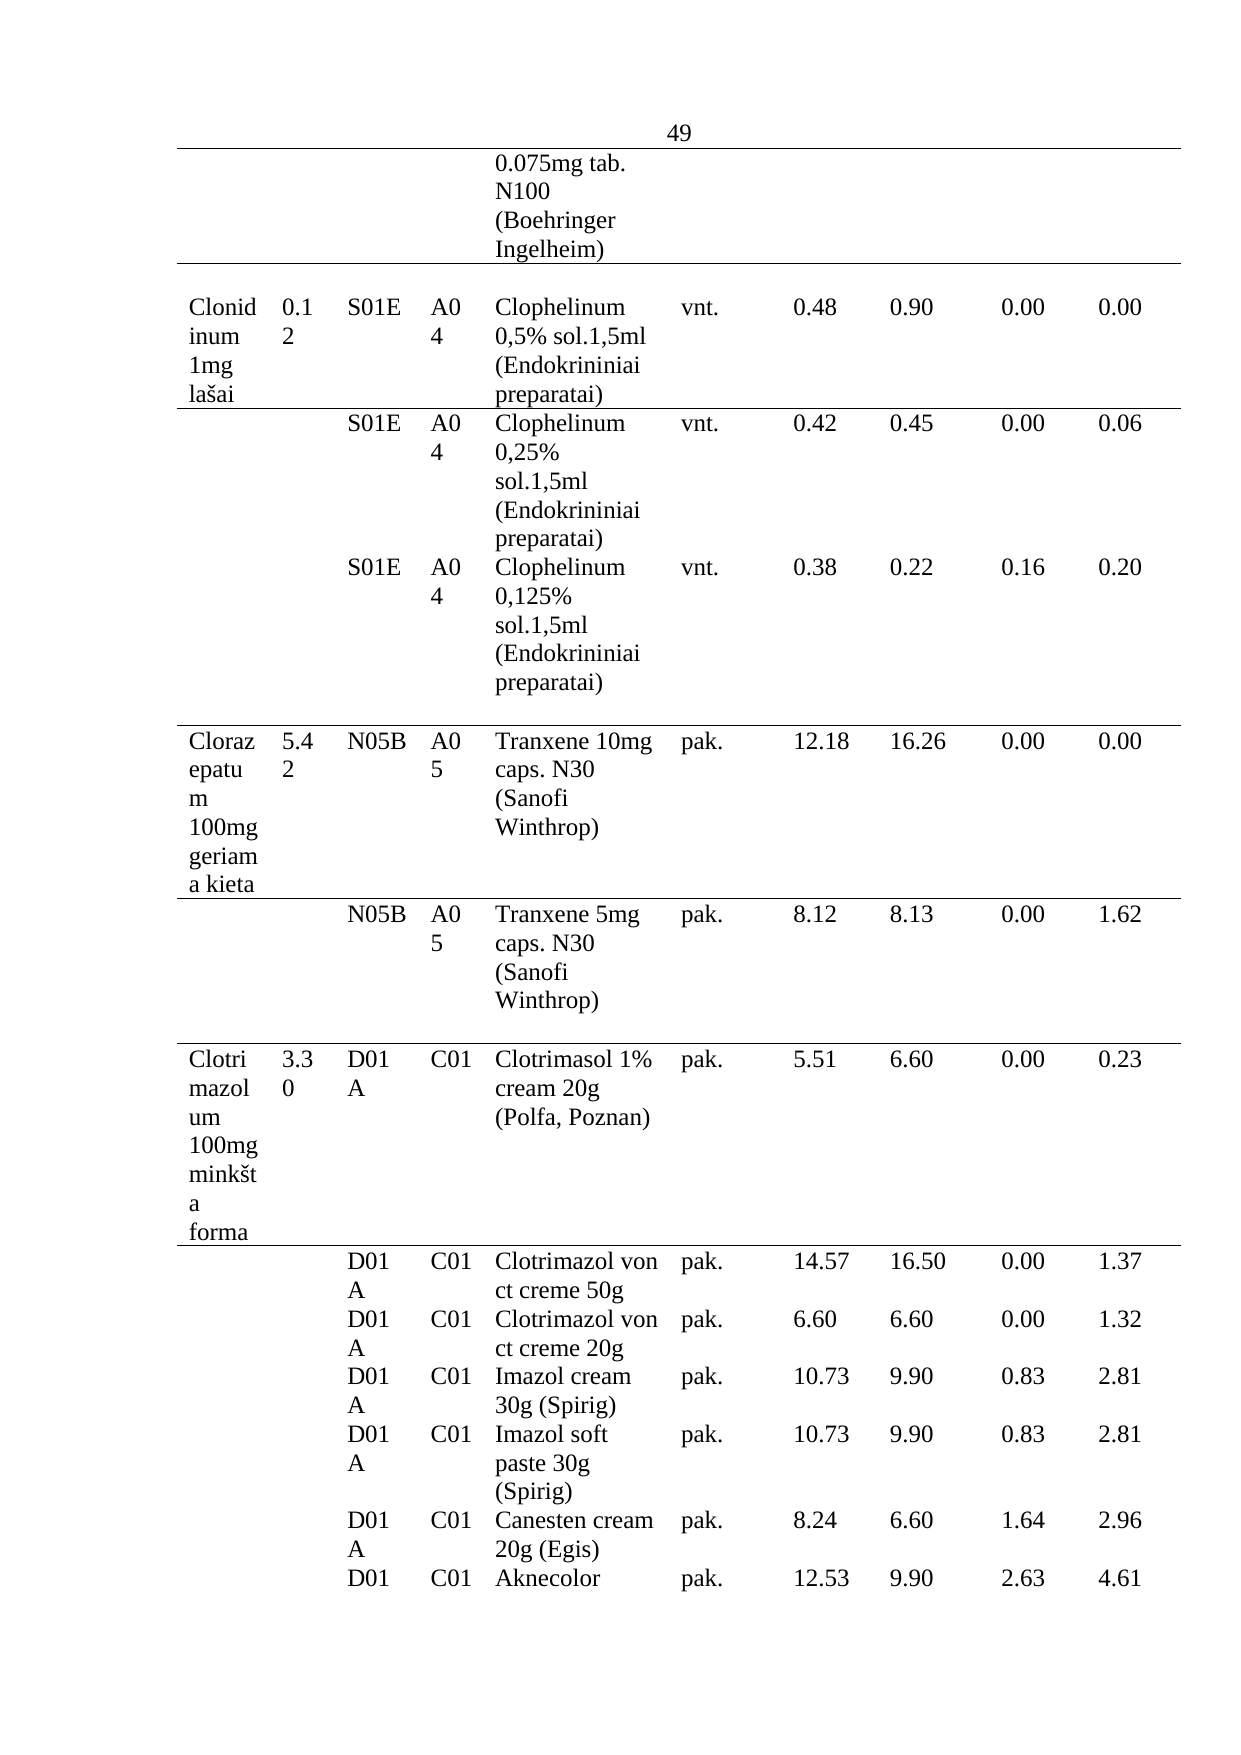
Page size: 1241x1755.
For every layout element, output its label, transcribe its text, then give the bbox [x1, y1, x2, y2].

table_cell D01A [336, 1044, 419, 1245]
table_cell [670, 149, 782, 263]
table_cell [990, 149, 1087, 263]
table_cell 0.06 [1087, 409, 1181, 552]
table_cell [271, 1246, 336, 1304]
table_cell 2.81 [1087, 1419, 1181, 1505]
table_cell 6.60 [878, 1044, 990, 1245]
table_cell vnt. [670, 293, 782, 407]
table_cell pak. [670, 1304, 782, 1361]
table_cell 0.12 [271, 293, 336, 407]
table_cell 0.00 [990, 899, 1087, 1014]
table_cell Clotrimazol von ct creme 50g [484, 1246, 669, 1304]
table_cell [878, 264, 990, 292]
table_cell [419, 264, 483, 292]
table_cell 0.00 [1087, 293, 1181, 407]
table_cell pak. [670, 1419, 782, 1505]
table_cell D01A [336, 1361, 419, 1419]
table_cell 3.30 [271, 1044, 336, 1245]
table_cell C01 [419, 1419, 483, 1505]
table_cell [336, 264, 419, 292]
table_cell A04 [419, 552, 483, 696]
table_cell A04 [419, 409, 483, 552]
table_cell 8.24 [782, 1505, 878, 1563]
table_cell pak. [670, 1246, 782, 1304]
table_cell 0.00 [990, 293, 1087, 407]
table_cell C01 [419, 1304, 483, 1361]
table_cell Clotrimazolum 100mg minkšta forma [177, 1044, 271, 1245]
table_cell 4.61 [1087, 1563, 1181, 1591]
table_cell Clorazepatum 100mg geriama kieta [177, 726, 271, 898]
table_cell 0.20 [1087, 552, 1181, 696]
table_cell 6.60 [878, 1505, 990, 1563]
table_cell Clophelinum 0,25% sol.1,5ml (Endokrininiai preparatai) [484, 409, 669, 552]
table_cell [484, 696, 669, 725]
table_cell [271, 264, 336, 292]
table_cell 0.83 [990, 1361, 1087, 1419]
table_cell C01 [419, 1361, 483, 1419]
table_cell [990, 696, 1087, 725]
table_cell 0.00 [990, 409, 1087, 552]
table_cell 6.60 [782, 1304, 878, 1361]
table_cell [670, 264, 782, 292]
table_cell [782, 696, 878, 725]
table_cell 1.32 [1087, 1304, 1181, 1361]
table_cell [878, 1014, 990, 1043]
table_cell pak. [670, 1361, 782, 1419]
table_cell [177, 552, 271, 696]
table_cell 0.16 [990, 552, 1087, 696]
table_cell [271, 1419, 336, 1505]
table_cell [177, 1361, 271, 1419]
table_cell D01A [336, 1246, 419, 1304]
table_cell 8.13 [878, 899, 990, 1014]
table_cell [271, 1505, 336, 1563]
table_cell [177, 1304, 271, 1361]
table_cell C01 [419, 1505, 483, 1563]
table_cell [419, 696, 483, 725]
table_cell [419, 1014, 483, 1043]
table_cell S01E [336, 409, 419, 552]
table_cell 0.38 [782, 552, 878, 696]
table_cell 14.57 [782, 1246, 878, 1304]
table_cell [271, 552, 336, 696]
table_cell 0.48 [782, 293, 878, 407]
table_cell [1087, 1014, 1181, 1043]
table_cell [990, 1014, 1087, 1043]
table_cell [1087, 264, 1181, 292]
table_cell 0.90 [878, 293, 990, 407]
table_cell 0.00 [990, 1044, 1087, 1245]
table_cell Tranxene 10mg caps. N30 (Sanofi Winthrop) [484, 726, 669, 898]
table_cell A05 [419, 726, 483, 898]
table_cell 10.73 [782, 1361, 878, 1419]
table_cell Aknecolor [484, 1563, 669, 1591]
table_cell 0.075mg tab. N100 (Boehringer Ingelheim) [484, 149, 669, 263]
table_cell Clophelinum 0,5% sol.1,5ml (Endokrininiai preparatai) [484, 293, 669, 407]
table_cell Clonidinum 1mg lašai [177, 293, 271, 407]
table_cell 0.00 [990, 1246, 1087, 1304]
table_cell 0.22 [878, 552, 990, 696]
table_cell [1087, 696, 1181, 725]
table_cell C01 [419, 1563, 483, 1591]
table_cell N05B [336, 726, 419, 898]
table_cell [1087, 149, 1181, 263]
table_cell Clophelinum 0,125% sol.1,5ml (Endokrininiai preparatai) [484, 552, 669, 696]
table_cell pak. [670, 726, 782, 898]
table_cell [177, 409, 271, 552]
table_cell 0.23 [1087, 1044, 1181, 1245]
table_cell [271, 1361, 336, 1419]
table_cell A05 [419, 899, 483, 1014]
table_cell [177, 696, 271, 725]
table_cell vnt. [670, 409, 782, 552]
table_cell pak. [670, 1563, 782, 1591]
table_cell vnt. [670, 552, 782, 696]
table_cell S01E [336, 293, 419, 407]
table_cell Imazol soft paste 30g (Spirig) [484, 1419, 669, 1505]
table_cell 1.37 [1087, 1246, 1181, 1304]
table_cell 5.42 [271, 726, 336, 898]
table_cell pak. [670, 899, 782, 1014]
table_cell [271, 409, 336, 552]
table_cell pak. [670, 1505, 782, 1563]
table_cell 1.64 [990, 1505, 1087, 1563]
table_cell [271, 1014, 336, 1043]
table_cell 9.90 [878, 1361, 990, 1419]
table_cell [177, 149, 271, 263]
table_cell [878, 696, 990, 725]
table_cell Clotrimazol von ct creme 20g [484, 1304, 669, 1361]
table_cell 0.45 [878, 409, 990, 552]
table_cell D01A [336, 1419, 419, 1505]
table_cell [177, 1014, 271, 1043]
table_cell 0.83 [990, 1419, 1087, 1505]
table_cell [177, 1246, 271, 1304]
table_cell 0.42 [782, 409, 878, 552]
table_cell [990, 264, 1087, 292]
table_cell N05B [336, 899, 419, 1014]
table_cell [271, 1304, 336, 1361]
table_cell [419, 149, 483, 263]
table_cell 9.90 [878, 1419, 990, 1505]
table_cell [271, 696, 336, 725]
table_cell D01 [336, 1563, 419, 1591]
table_cell D01A [336, 1304, 419, 1361]
table_cell [271, 149, 336, 263]
table_cell [782, 149, 878, 263]
table_cell [670, 696, 782, 725]
table_cell 10.73 [782, 1419, 878, 1505]
table_cell [670, 1014, 782, 1043]
table_cell 6.60 [878, 1304, 990, 1361]
table_cell C01 [419, 1044, 483, 1245]
table_cell 2.96 [1087, 1505, 1181, 1563]
table_cell [271, 1563, 336, 1591]
table_cell Tranxene 5mg caps. N30 (Sanofi Winthrop) [484, 899, 669, 1014]
table_cell 1.62 [1087, 899, 1181, 1014]
table_cell 0.00 [990, 726, 1087, 898]
table_cell 2.63 [990, 1563, 1087, 1591]
table_cell 0.00 [990, 1304, 1087, 1361]
table_cell [177, 1419, 271, 1505]
table_cell 16.26 [878, 726, 990, 898]
table_cell [177, 1563, 271, 1591]
table_cell 2.81 [1087, 1361, 1181, 1419]
table_cell Canesten cream 20g (Egis) [484, 1505, 669, 1563]
table_cell 5.51 [782, 1044, 878, 1245]
table_cell [484, 264, 669, 292]
table_cell [271, 899, 336, 1014]
table_cell Clotrimasol 1% cream 20g (Polfa, Poznan) [484, 1044, 669, 1245]
table_cell D01A [336, 1505, 419, 1563]
table_cell [336, 1014, 419, 1043]
table_cell [484, 1014, 669, 1043]
table_cell C01 [419, 1246, 483, 1304]
table_cell 12.53 [782, 1563, 878, 1591]
table_cell [782, 264, 878, 292]
table_cell pak. [670, 1044, 782, 1245]
table_cell 8.12 [782, 899, 878, 1014]
table_cell 16.50 [878, 1246, 990, 1304]
table_cell [336, 149, 419, 263]
table_cell A04 [419, 293, 483, 407]
table_cell Imazol cream 30g (Spirig) [484, 1361, 669, 1419]
table_cell [177, 264, 271, 292]
table_cell [782, 1014, 878, 1043]
table_cell 0.00 [1087, 726, 1181, 898]
table_cell 9.90 [878, 1563, 990, 1591]
table_cell 12.18 [782, 726, 878, 898]
table_cell [878, 149, 990, 263]
table_cell [336, 696, 419, 725]
table_cell [177, 899, 271, 1014]
table_cell [177, 1505, 271, 1563]
table_cell S01E [336, 552, 419, 696]
